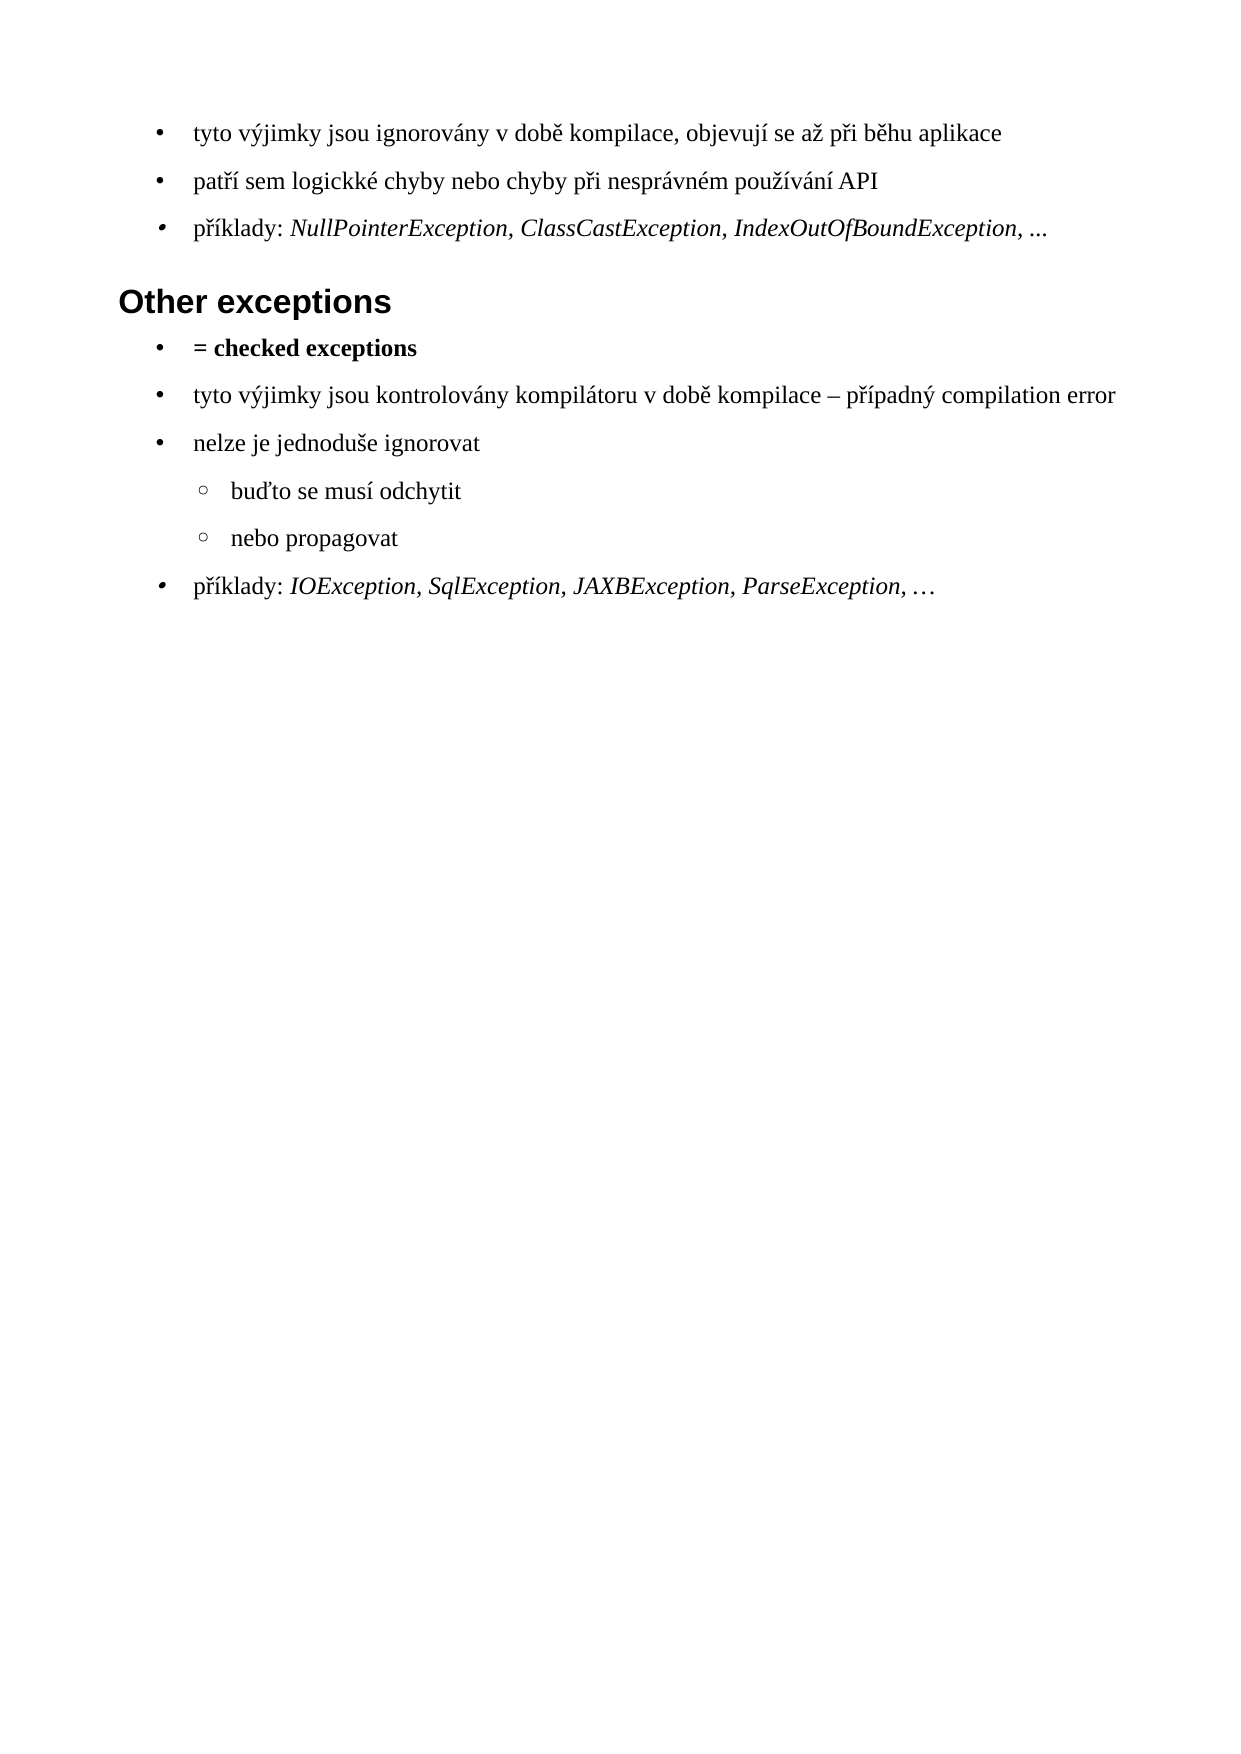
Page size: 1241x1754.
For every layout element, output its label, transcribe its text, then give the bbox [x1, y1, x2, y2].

subtitle Other exceptions [118, 282, 1122, 320]
list nelze je jednoduše ignorovat [156, 428, 1122, 457]
list příklady: IOException, SqlException, JAXBException, ParseException, … [156, 571, 1122, 600]
list tyto výjimky jsou kontrolovány kompilátoru v době kompilace – případný compilation error [156, 381, 1122, 409]
list tyto výjimky jsou ignorovány v době kompilace, objevují se až při běhu aplikace [156, 118, 1122, 147]
list příklady: NullPointerException, ClassCastException, IndexOutOfBoundException, ... [156, 213, 1122, 242]
list = checked exceptions [156, 333, 1122, 362]
list nebo propagovat [193, 523, 1122, 552]
list patří sem logickké chyby nebo chyby při nesprávném používání API [156, 166, 1122, 194]
list buďto se musí odchytit [193, 476, 1122, 504]
